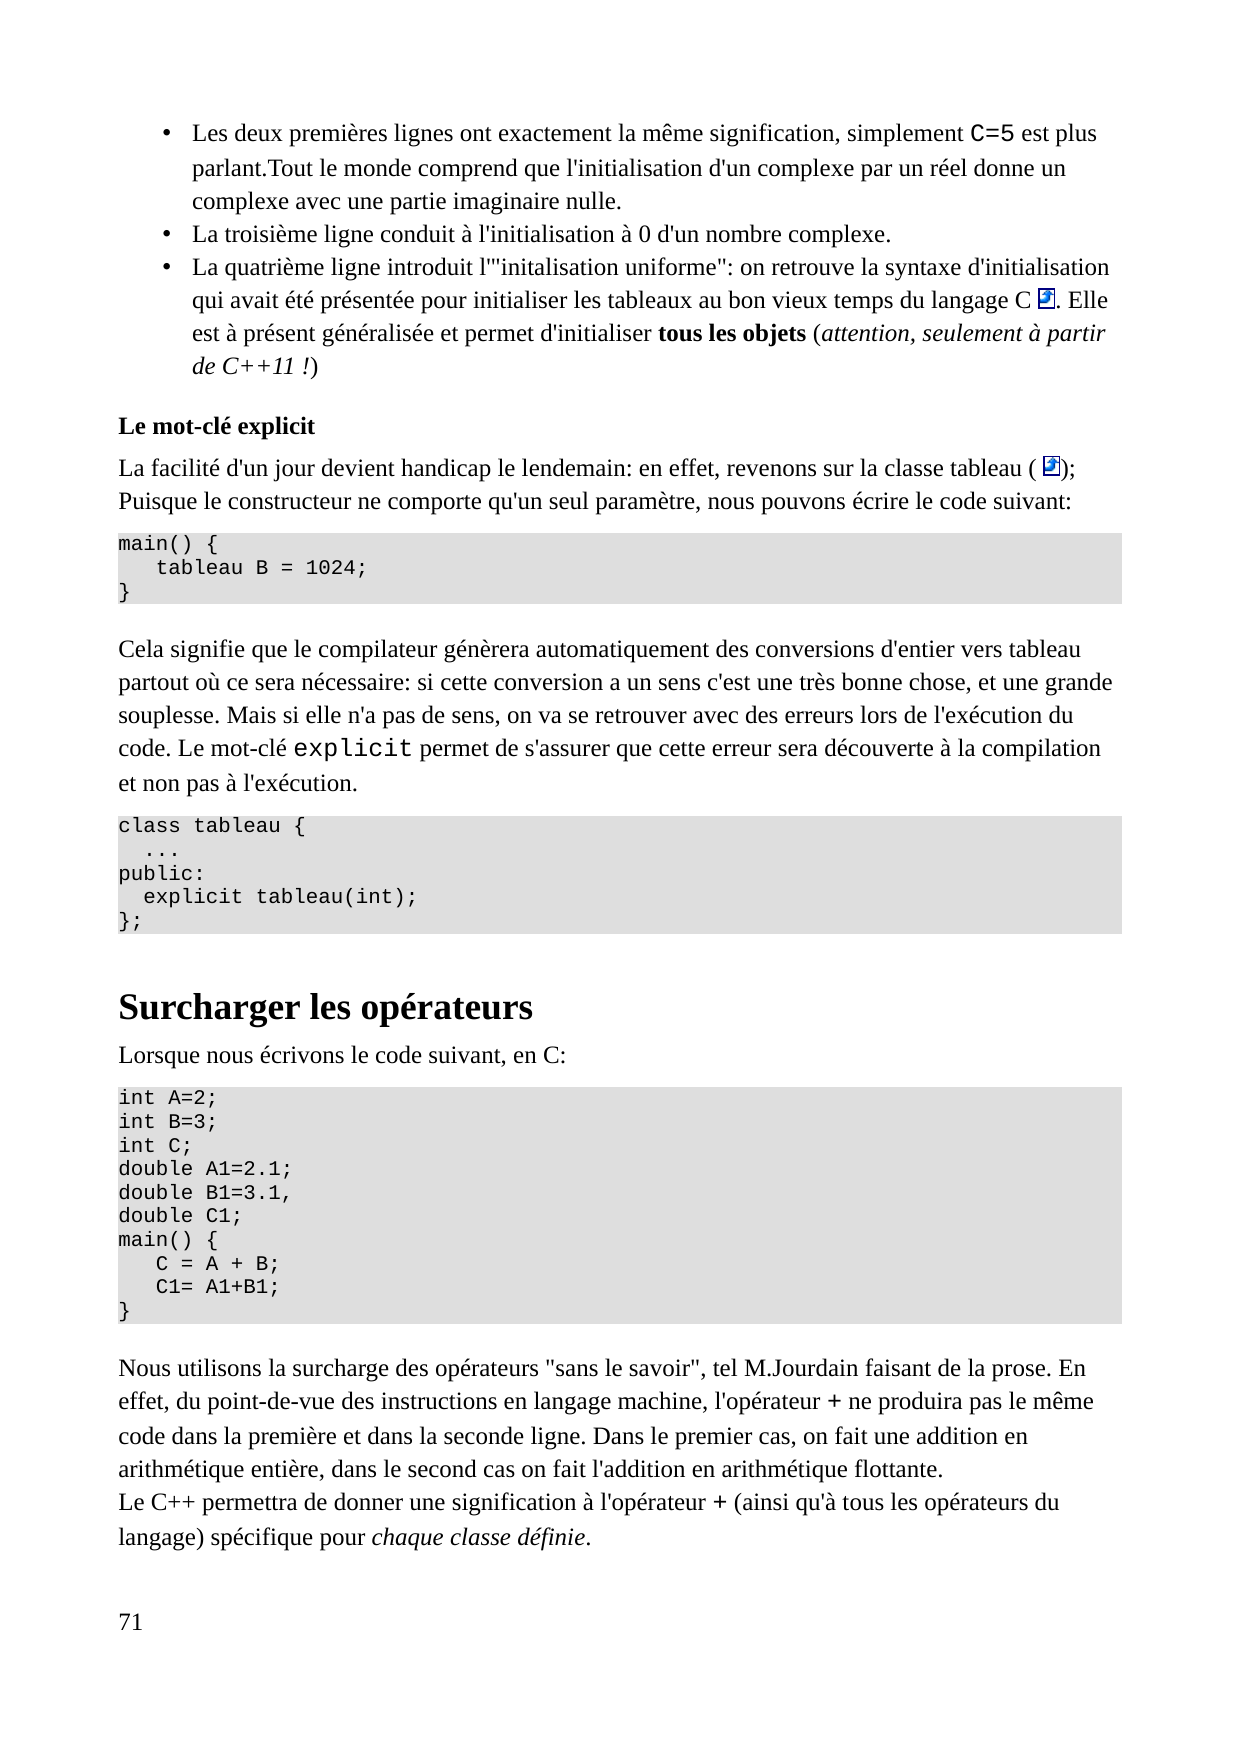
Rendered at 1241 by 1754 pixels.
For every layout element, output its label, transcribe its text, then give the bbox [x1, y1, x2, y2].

picture [1040, 290, 1054, 307]
text Nous utilisons la surcharge des opérateurs "sans le savoir", tel M.Jourdain faisant de la prose. En effet, du point-de-vue des instructions en langage machine, l'opérateur + ne produira pas le même code dans la première et dans la seconde ligne. Dans le premier cas, on fait une addition en arithmétique entière, dans le second cas on fait l'addition en arithmétique flottante. Le C++ permettra de donner une signification à l'opérateur + (ainsi qu'à tous les opérateurs du langage) spécifique pour chaque classe définie. [118, 1353, 1122, 1551]
text La facilité d'un jour devient handicap le lendemain: en effet, revenons sur la classe tableau ( ); Puisque le constructeur ne comporte qu'un seul paramètre, nous pouvons écrire le code suivant: [118, 453, 1122, 514]
text tableau B = 1024; [118, 557, 1122, 581]
text ... [118, 839, 1122, 863]
text double A1=2.1; [118, 1158, 1122, 1182]
subtitle Surcharger les opérateurs [118, 984, 1122, 1027]
text Lorsque nous écrivons le code suivant, en C: [118, 1040, 1122, 1068]
text double C1; [118, 1206, 1122, 1229]
text Cela signifie que le compilateur génèrera automatiquement des conversions d'entier vers tableau partout où ce sera nécessaire: si cette conversion a un sens c'est une très bonne chose, et une grande souplesse. Mais si elle n'a pas de sens, on va se retrouver avec des erreurs lors de l'exécution du code. Le mot-clé explicit permet de s'assurer que cette erreur sera découverte à la compilation et non pas à l'exécution. [118, 634, 1122, 797]
text }; [118, 910, 1122, 934]
text main() { [118, 1229, 1122, 1253]
text } [118, 581, 1122, 604]
list Les deux premières lignes ont exactement la même signification, simplement C=5 est plus parlant.Tout le monde comprend que l'initialisation d'un complexe par un réel donne un complexe avec une partie imaginaire nulle. [162, 118, 1122, 215]
text public: [118, 863, 1122, 886]
text class tableau { [118, 816, 1122, 839]
text int A=2; [118, 1087, 1122, 1111]
list La quatrième ligne introduit l'"initalisation uniforme": on retrouve la syntaxe d'initialisation qui avait été présentée pour initialiser les tableaux au bon vieux temps du langage C . Elle est à présent généralisée et permet d'initialiser tous les objets (attention, seulement à partir de C++11 !) [162, 252, 1122, 380]
text C = A + B; [118, 1253, 1122, 1276]
picture [1045, 457, 1059, 474]
text int B=3; [118, 1111, 1122, 1134]
text double B1=3.1, [118, 1182, 1122, 1206]
subtitle Le mot-clé explicit [118, 411, 1122, 440]
text main() { [118, 533, 1122, 557]
list La troisième ligne conduit à l'initialisation à 0 d'un nombre complexe. [162, 219, 1122, 248]
text C1= A1+B1; [118, 1276, 1122, 1300]
text } [118, 1300, 1122, 1324]
text explicit tableau(int); [118, 886, 1122, 910]
text int C; [118, 1134, 1122, 1158]
